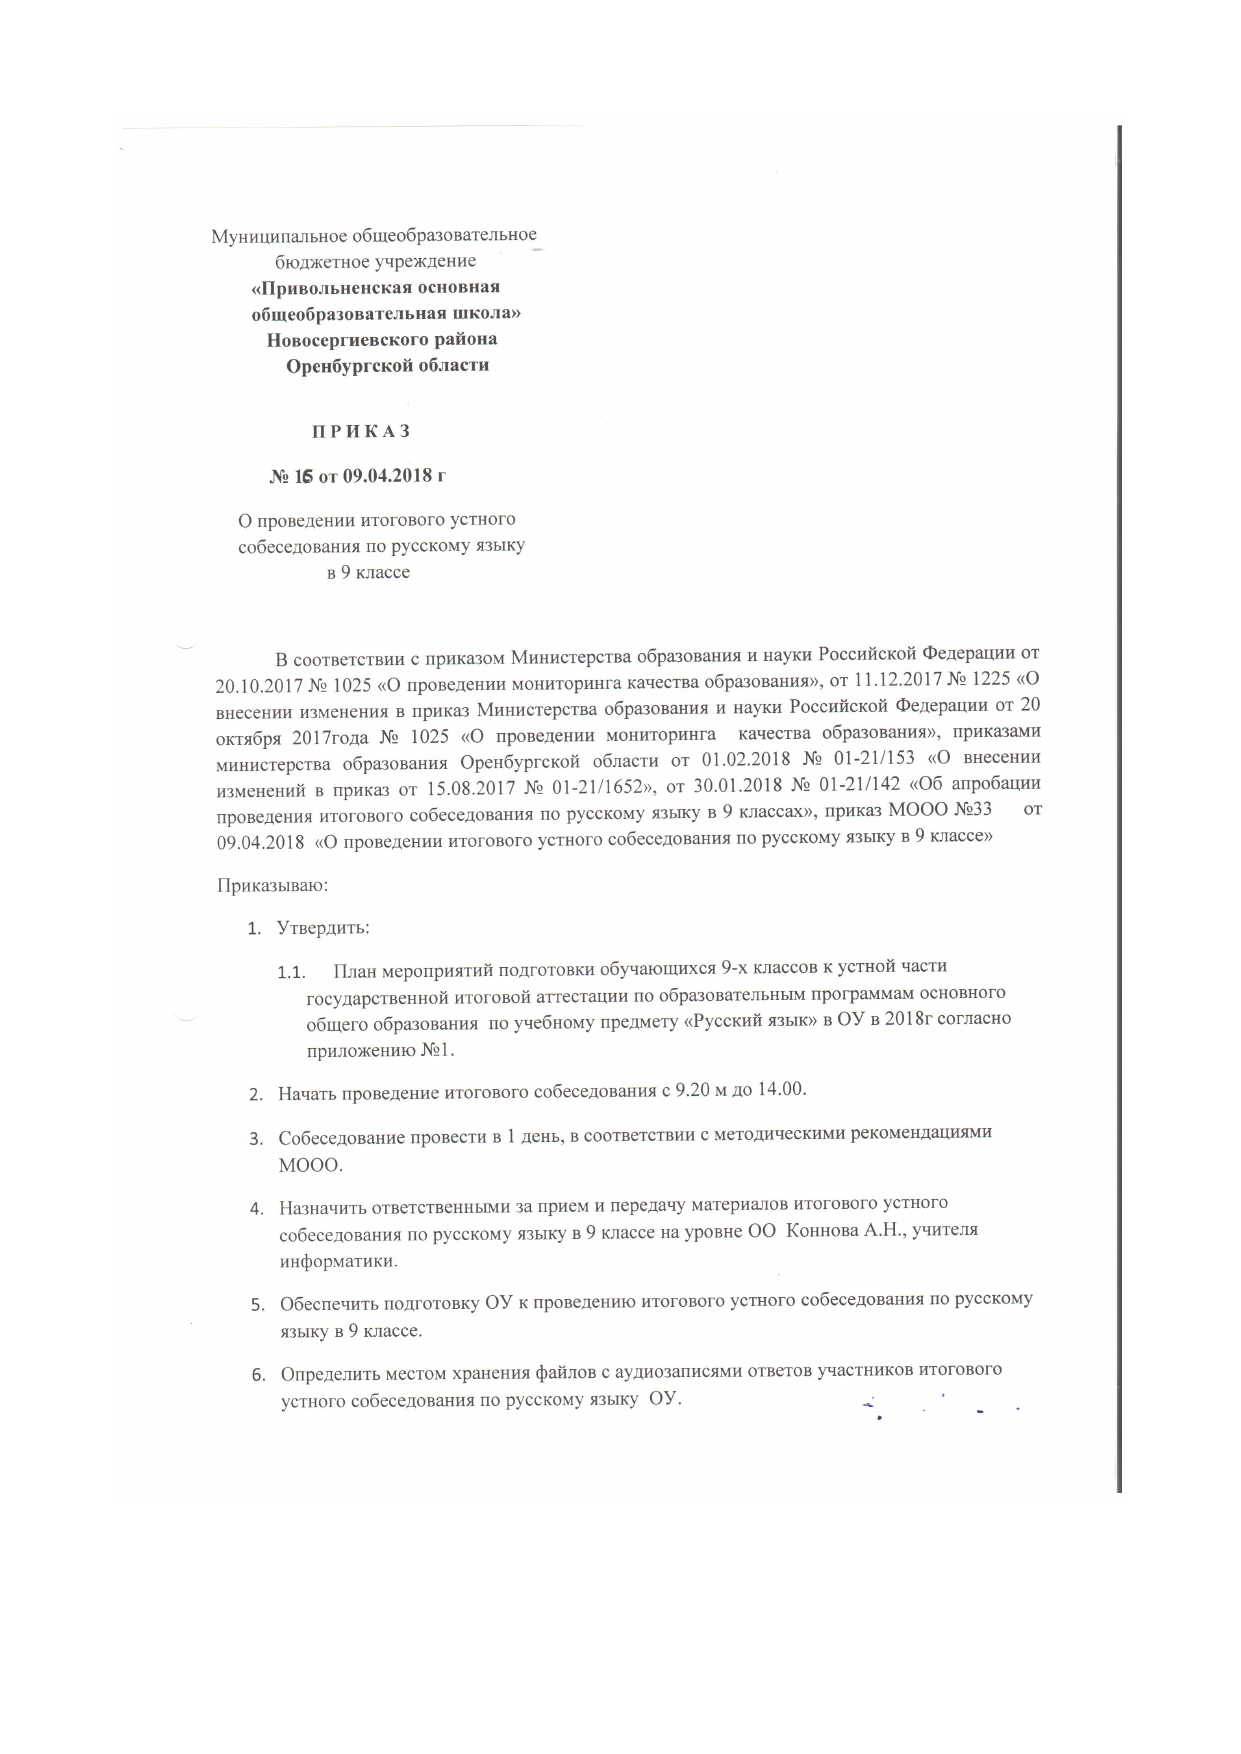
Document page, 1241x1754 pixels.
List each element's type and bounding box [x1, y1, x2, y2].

picture [118, 118, 1122, 1497]
